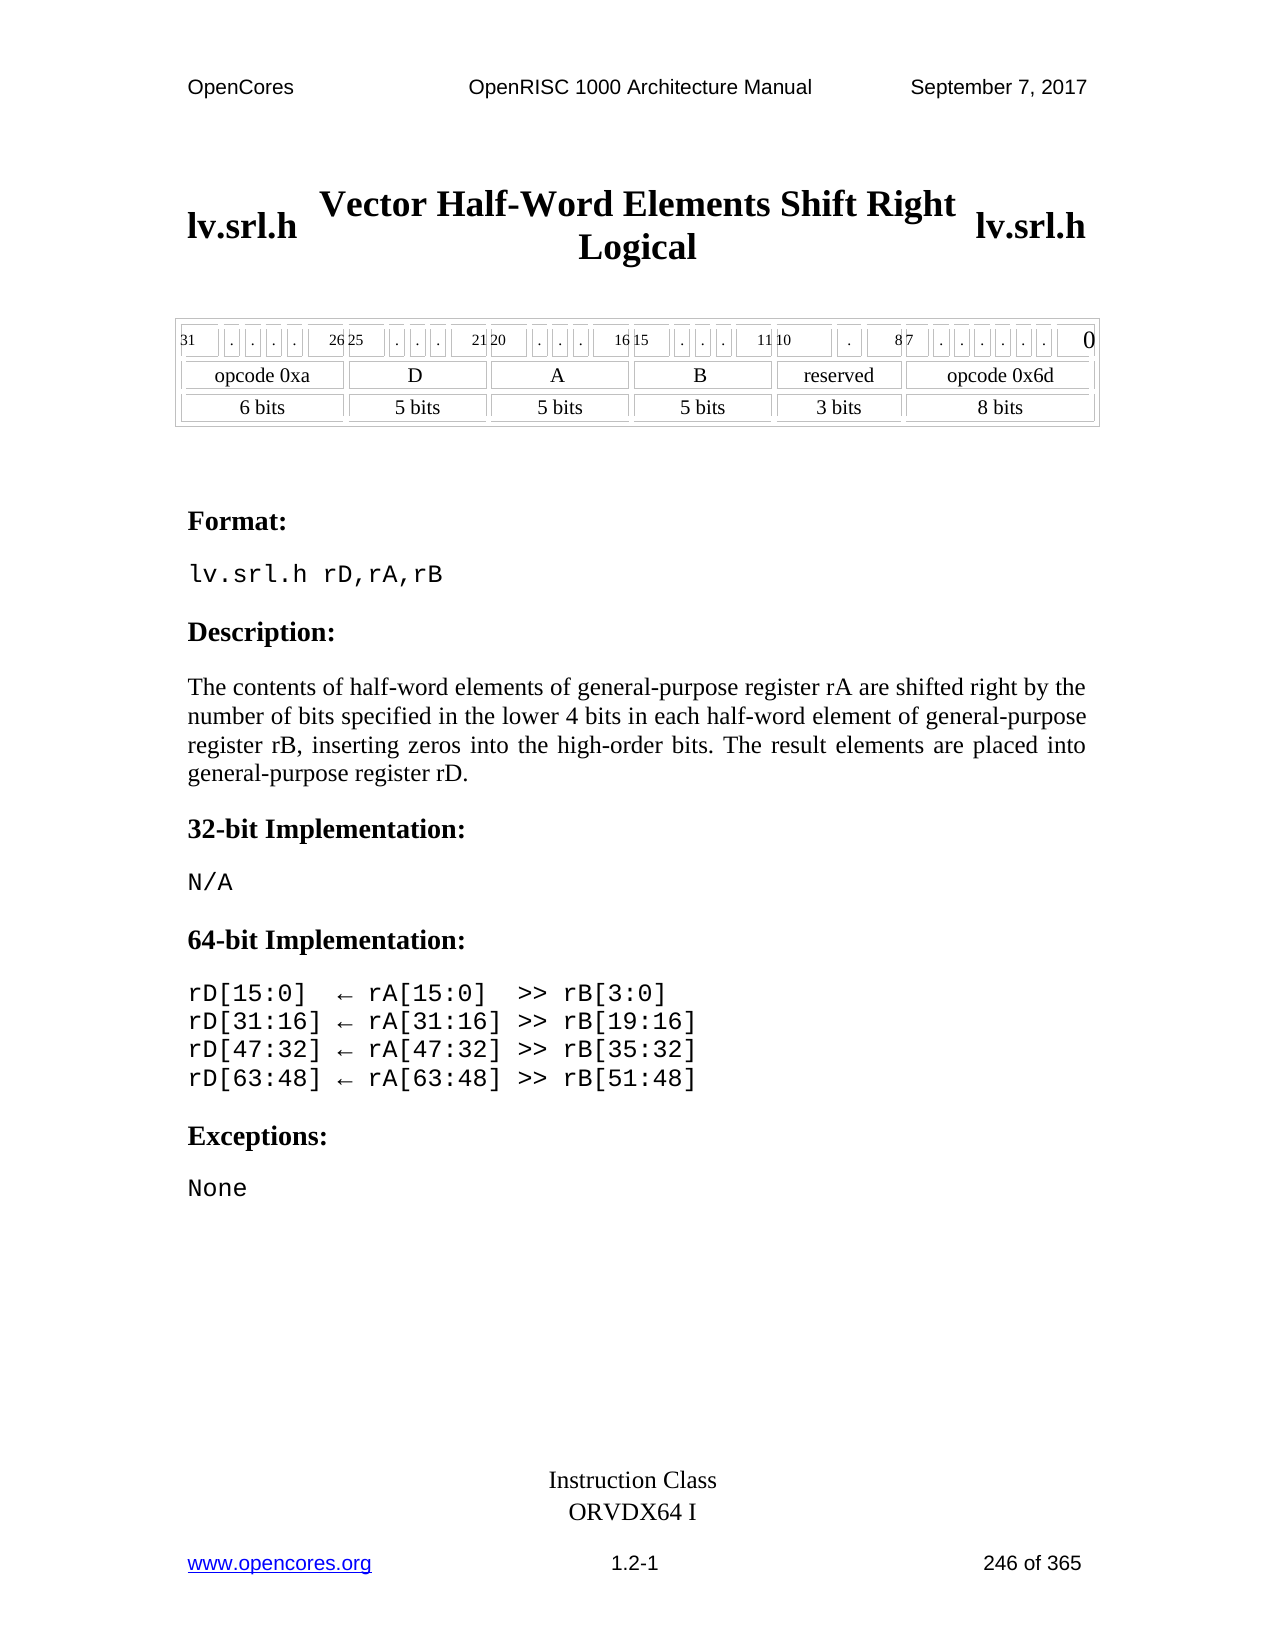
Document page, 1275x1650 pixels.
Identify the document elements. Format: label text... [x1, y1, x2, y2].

text rD[15:0] ← rA[15:0] >> rB[3:0] rD[31:16] ← rA[31:16] >> rB[19:16] rD[47:32] ← rA[47:32] >> rB[35:32] rD[63:48] ← rA[63:48] >> rB[51:48] [187, 980, 1087, 1094]
text Format: [187, 504, 1087, 536]
text N/A [187, 869, 1087, 898]
text 64-bit Implementation: [187, 923, 1087, 955]
text Exceptions: [187, 1119, 1087, 1151]
text The contents of half-word elements of general-purpose register rA are shifted right by the number of bits specified in the lower 4 bits in each half-word element of general-purpose register rB, inserting zeros into the high-order bits. The result elements are placed into general-purpose register rD. [187, 672, 1087, 787]
text Description: [187, 615, 1087, 647]
text None [187, 1176, 1087, 1204]
text lv.srl.h rD,rA,rB [187, 561, 1087, 590]
text 32-bit Implementation: [187, 812, 1087, 844]
